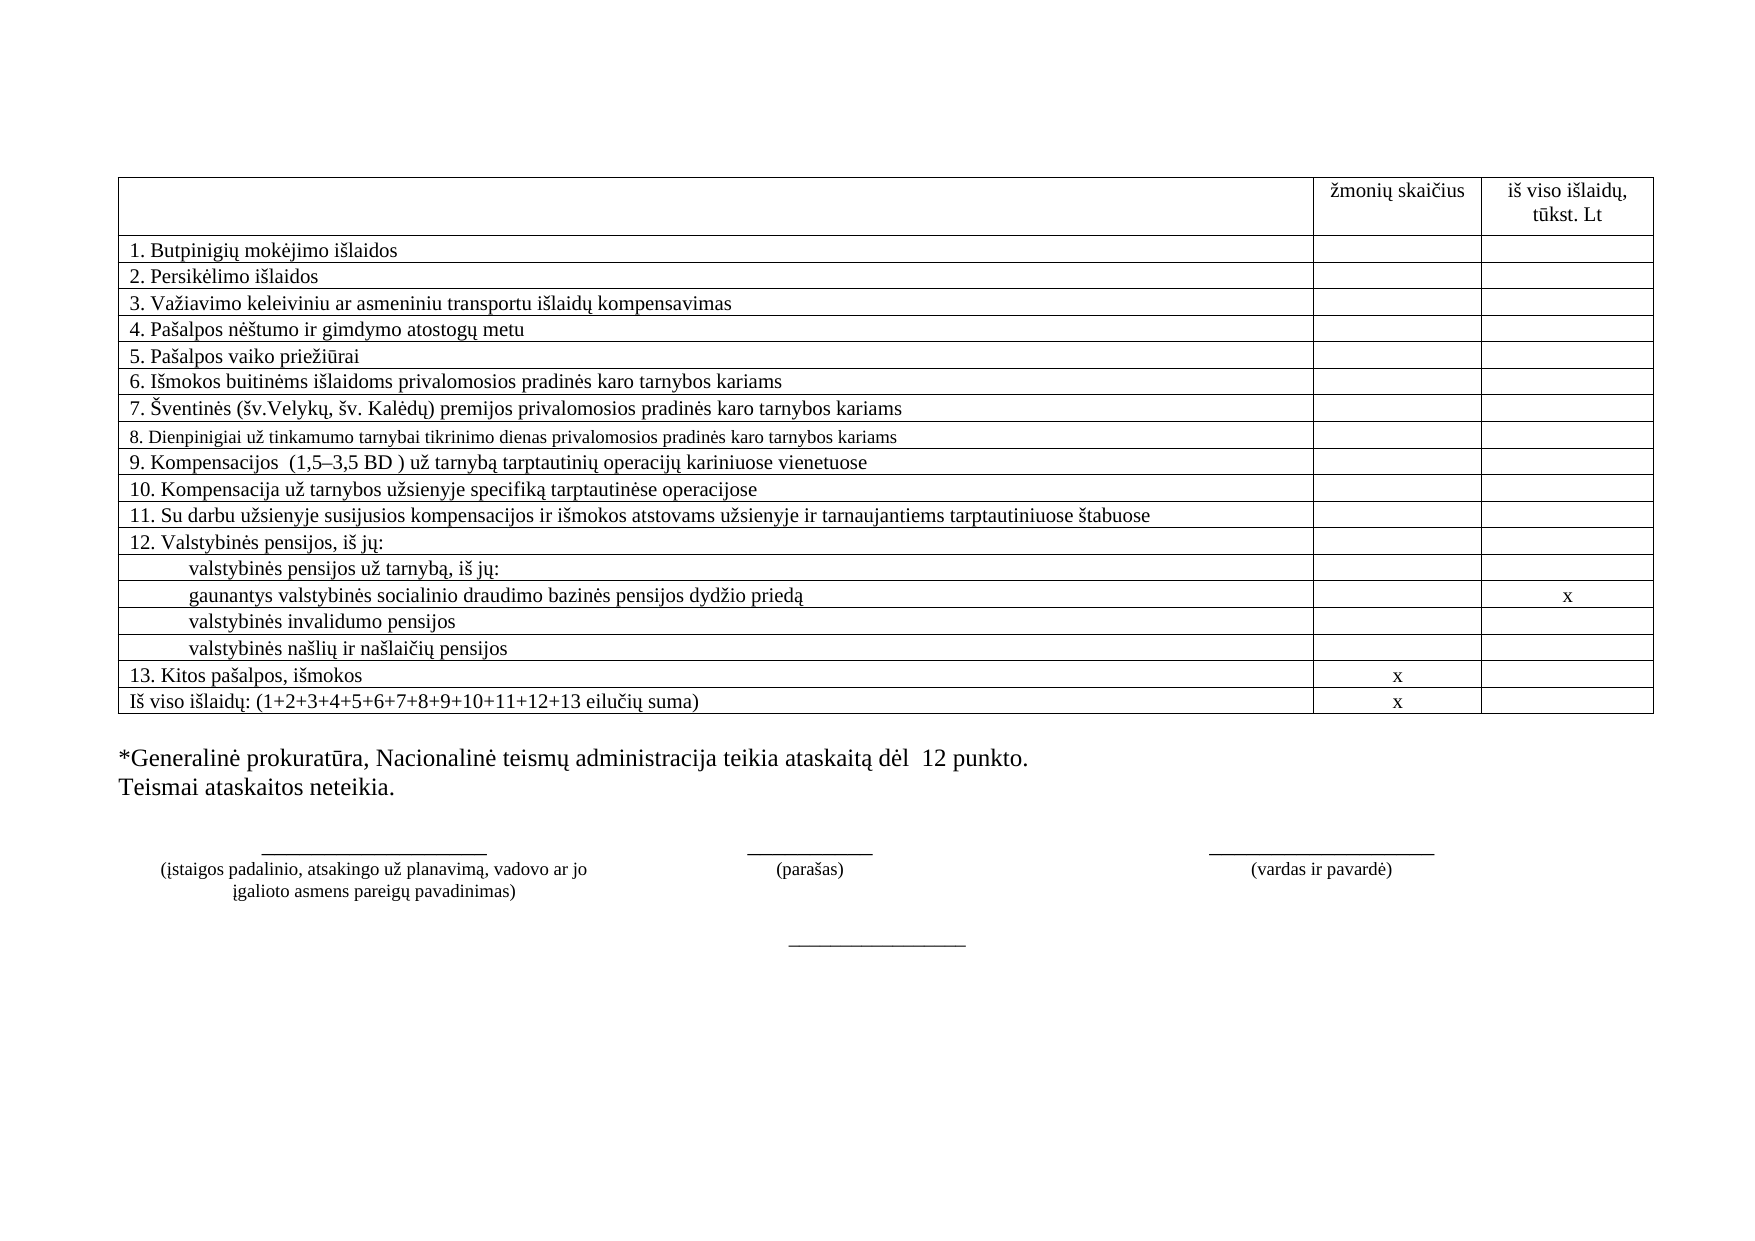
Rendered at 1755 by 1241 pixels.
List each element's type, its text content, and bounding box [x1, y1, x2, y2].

table_header [119, 178, 1313, 235]
table_cell [1314, 608, 1481, 633]
table_cell iš viso išlaidų, tūkst. Lt [1482, 178, 1653, 235]
table_cell [1482, 528, 1653, 554]
table_cell [1314, 449, 1481, 474]
table_cell [1482, 608, 1653, 633]
table_cell [1482, 236, 1653, 262]
table_header __________________ (vardas ir pavardė) [990, 829, 1653, 901]
table_cell 9. Kompensacijos (1,5–3,5 BD ) už tarnybą tarptautinių operacijų kariniuose vienetuose [119, 449, 1313, 474]
table_cell [1482, 342, 1653, 368]
table_cell [1482, 475, 1653, 501]
table_cell [1314, 502, 1481, 527]
table_cell [1314, 635, 1481, 660]
table_cell 6. Išmokos buitinėms išlaidoms privalomosios pradinės karo tarnybos kariams [119, 369, 1313, 394]
table_cell [1482, 395, 1653, 421]
table_cell [1314, 263, 1481, 288]
table_cell [1482, 502, 1653, 527]
table_cell [1482, 369, 1653, 394]
table_cell [1482, 688, 1653, 713]
table_cell 8. Dienpinigiai už tinkamumo tarnybai tikrinimo dienas privalomosios pradinės karo tarnybos kariams [119, 422, 1313, 447]
table_cell x [1314, 661, 1481, 687]
table_cell [1482, 555, 1653, 580]
table_cell valstybinės našlių ir našlaičių pensijos [119, 635, 1313, 660]
table_cell [1314, 581, 1481, 607]
table_header __________________ (įstaigos padalinio, atsakingo už planavimą, vadovo ar jo įgalioto asmens pareigų pavadinimas) [118, 829, 630, 901]
table_cell [1482, 449, 1653, 474]
table_cell 12. Valstybinės pensijos, iš jų: [119, 528, 1313, 554]
table_cell gaunantys valstybinės socialinio draudimo bazinės pensijos dydžio priedą [119, 581, 1313, 607]
table_cell Iš viso išlaidų: (1+2+3+4+5+6+7+8+9+10+11+12+13 eilučių suma) [119, 688, 1313, 713]
text _________________ [118, 925, 1636, 949]
table_cell 3. Važiavimo keleiviniu ar asmeniniu transportu išlaidų kompensavimas [119, 289, 1313, 315]
table_cell [1314, 369, 1481, 394]
table_cell [1314, 342, 1481, 368]
table_cell x [1314, 688, 1481, 713]
text *Generalinė prokuratūra, Nacionalinė teismų administracija teikia ataskaitą dėl 12 punkto. [118, 743, 1636, 772]
table_cell 4. Pašalpos nėštumo ir gimdymo atostogų metu [119, 316, 1313, 341]
table_cell [1482, 289, 1653, 315]
table_cell [1314, 316, 1481, 341]
table_header __________ (parašas) [630, 829, 989, 901]
table_cell [1482, 422, 1653, 447]
table_cell [1314, 236, 1481, 262]
table_cell 1. Butpinigių mokėjimo išlaidos [119, 236, 1313, 262]
table_cell [1314, 528, 1481, 554]
table_cell valstybinės pensijos už tarnybą, iš jų: [119, 555, 1313, 580]
table_cell 7. Šventinės (šv.Velykų, šv. Kalėdų) premijos privalomosios pradinės karo tarnybos kariams [119, 395, 1313, 421]
table_cell [1314, 475, 1481, 501]
table_cell [1482, 661, 1653, 687]
table_cell 11. Su darbu užsienyje susijusios kompensacijos ir išmokos atstovams užsienyje ir tarnaujantiems tarptautiniuose štabuose [119, 502, 1313, 527]
table_cell [1314, 422, 1481, 447]
table_cell [1314, 289, 1481, 315]
table_cell x [1482, 581, 1653, 607]
table_cell 5. Pašalpos vaiko priežiūrai [119, 342, 1313, 368]
table_cell žmonių skaičius [1314, 178, 1481, 235]
table_cell [1314, 395, 1481, 421]
table_cell [1482, 635, 1653, 660]
text Teismai ataskaitos neteikia. [118, 772, 1636, 800]
table_cell [1314, 555, 1481, 580]
table_cell 2. Persikėlimo išlaidos [119, 263, 1313, 288]
table_cell valstybinės invalidumo pensijos [119, 608, 1313, 633]
table_cell 10. Kompensacija už tarnybos užsienyje specifiką tarptautinėse operacijose [119, 475, 1313, 501]
table_cell [1482, 263, 1653, 288]
table_cell 13. Kitos pašalpos, išmokos [119, 661, 1313, 687]
table_cell [1482, 316, 1653, 341]
